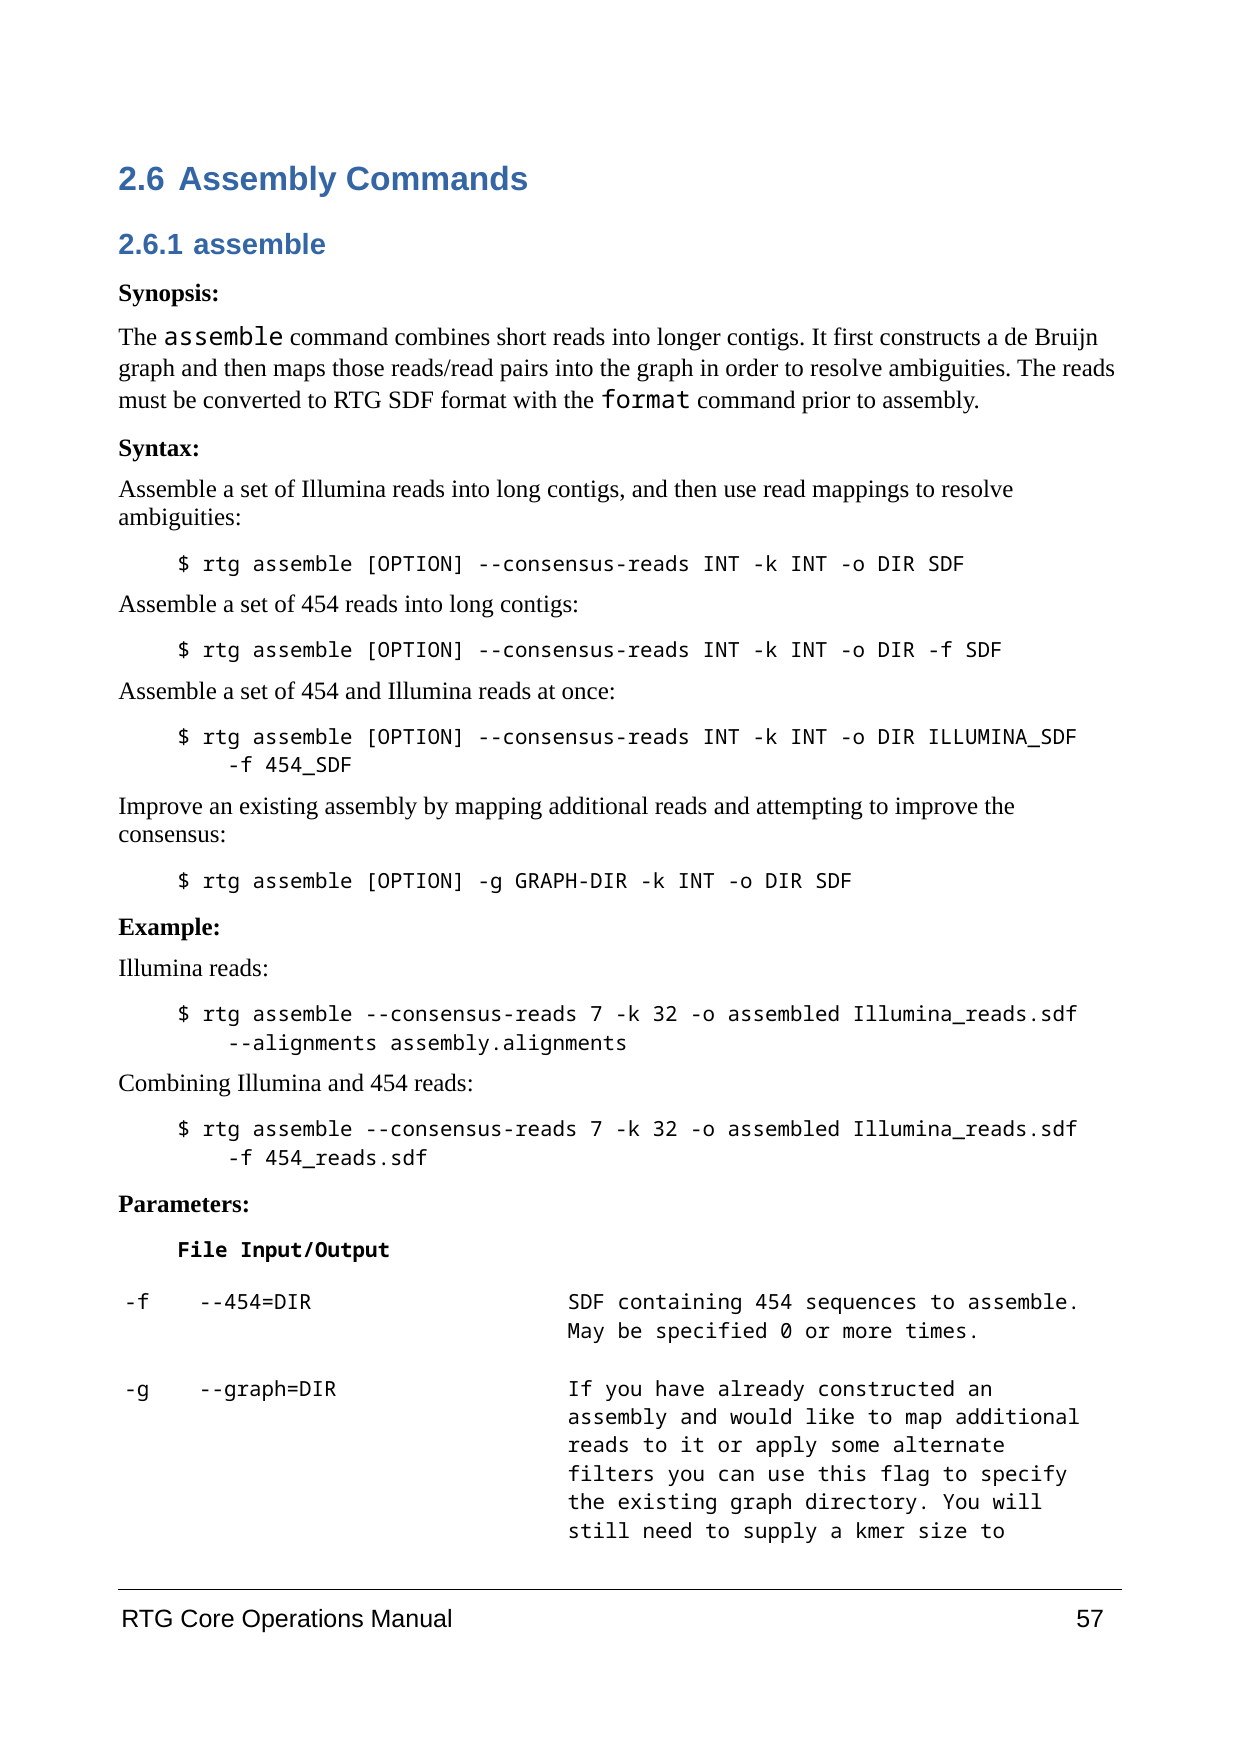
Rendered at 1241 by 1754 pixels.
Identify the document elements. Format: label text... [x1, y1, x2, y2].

text $ rtg assemble [OPTION] -g GRAPH-DIR -k INT -o DIR SDF [177, 866, 1122, 894]
text $ rtg assemble --consensus-reads 7 -k 32 -o assembled Illumina_reads.sdf --alignments assembly.alignments [177, 999, 1122, 1056]
text $ rtg assemble [OPTION] --consensus-reads INT -k INT -o DIR SDF [177, 549, 1122, 577]
text Illumina reads: [118, 953, 1122, 981]
table_header SDF containing 454 sequences to assemble. May be specified 0 or more times. [561, 1276, 1093, 1362]
text $ rtg assemble [OPTION] --consensus-reads INT -k INT -o DIR ILLUMINA_SDF -f 454_SDF [177, 722, 1122, 779]
table_cell If you have already constructed an assembly and would like to map additional reads to it or apply some alternate filters you can use this flag to specify the existing graph directory. You will still need to supply a kmer size to [561, 1362, 1093, 1544]
subtitle Syntax: [118, 433, 1122, 462]
subtitle Synopsis: [118, 278, 1122, 307]
text Assemble a set of Illumina reads into long contigs, and then use read mappings to resolve ambiguities: [118, 474, 1122, 531]
text File Input/Output [177, 1235, 1122, 1264]
table_header --454=DIR [193, 1276, 561, 1362]
table_cell -g [118, 1362, 193, 1544]
text $ rtg assemble --consensus-reads 7 -k 32 -o assembled Illumina_reads.sdf -f 454_reads.sdf [177, 1114, 1122, 1171]
text Combining Illumina and 454 reads: [118, 1068, 1122, 1097]
text Improve an existing assembly by mapping additional reads and attempting to improve the consensus: [118, 791, 1122, 848]
subtitle Parameters: [118, 1189, 1122, 1218]
text $ rtg assemble [OPTION] --consensus-reads INT -k INT -o DIR -f SDF [177, 636, 1122, 664]
text The assemble command combines short reads into longer contigs. It first constructs a de Bruijn graph and then maps those reads/read pairs into the graph in order to resolve ambiguities. The reads must be converted to RTG SDF format with the format command prior to assembly. [118, 318, 1122, 415]
subtitle assemble [118, 227, 1122, 260]
table_cell --graph=DIR [193, 1362, 561, 1544]
table_header -f [118, 1276, 193, 1362]
subtitle Example: [118, 912, 1122, 941]
text Assemble a set of 454 reads into long contigs: [118, 589, 1122, 618]
text Assemble a set of 454 and Illumina reads at once: [118, 676, 1122, 704]
subtitle Assembly Commands [118, 159, 1122, 197]
